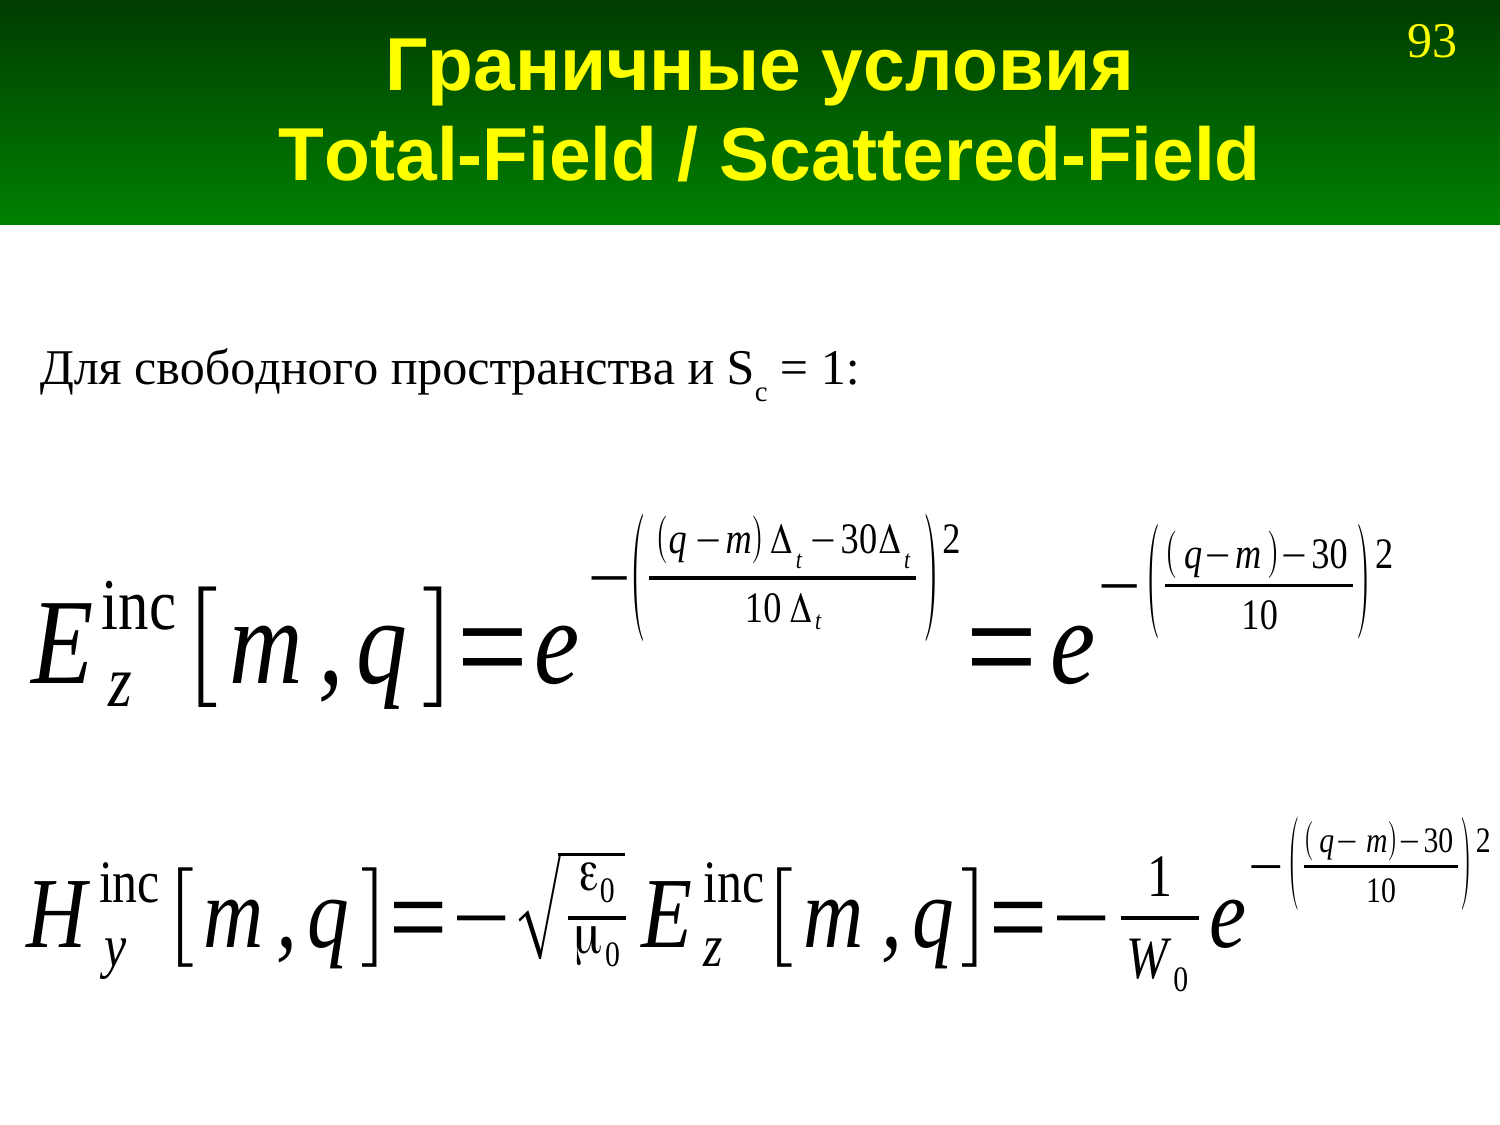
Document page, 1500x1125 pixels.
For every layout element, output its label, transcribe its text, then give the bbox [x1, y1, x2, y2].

chart [0, 507, 1418, 726]
title Граничные условия Total-Field / Scattered-Field [100, 7, 1441, 204]
text_box Для свободного пространства и Sc = 1: [25, 327, 875, 415]
chart [0, 814, 1500, 998]
